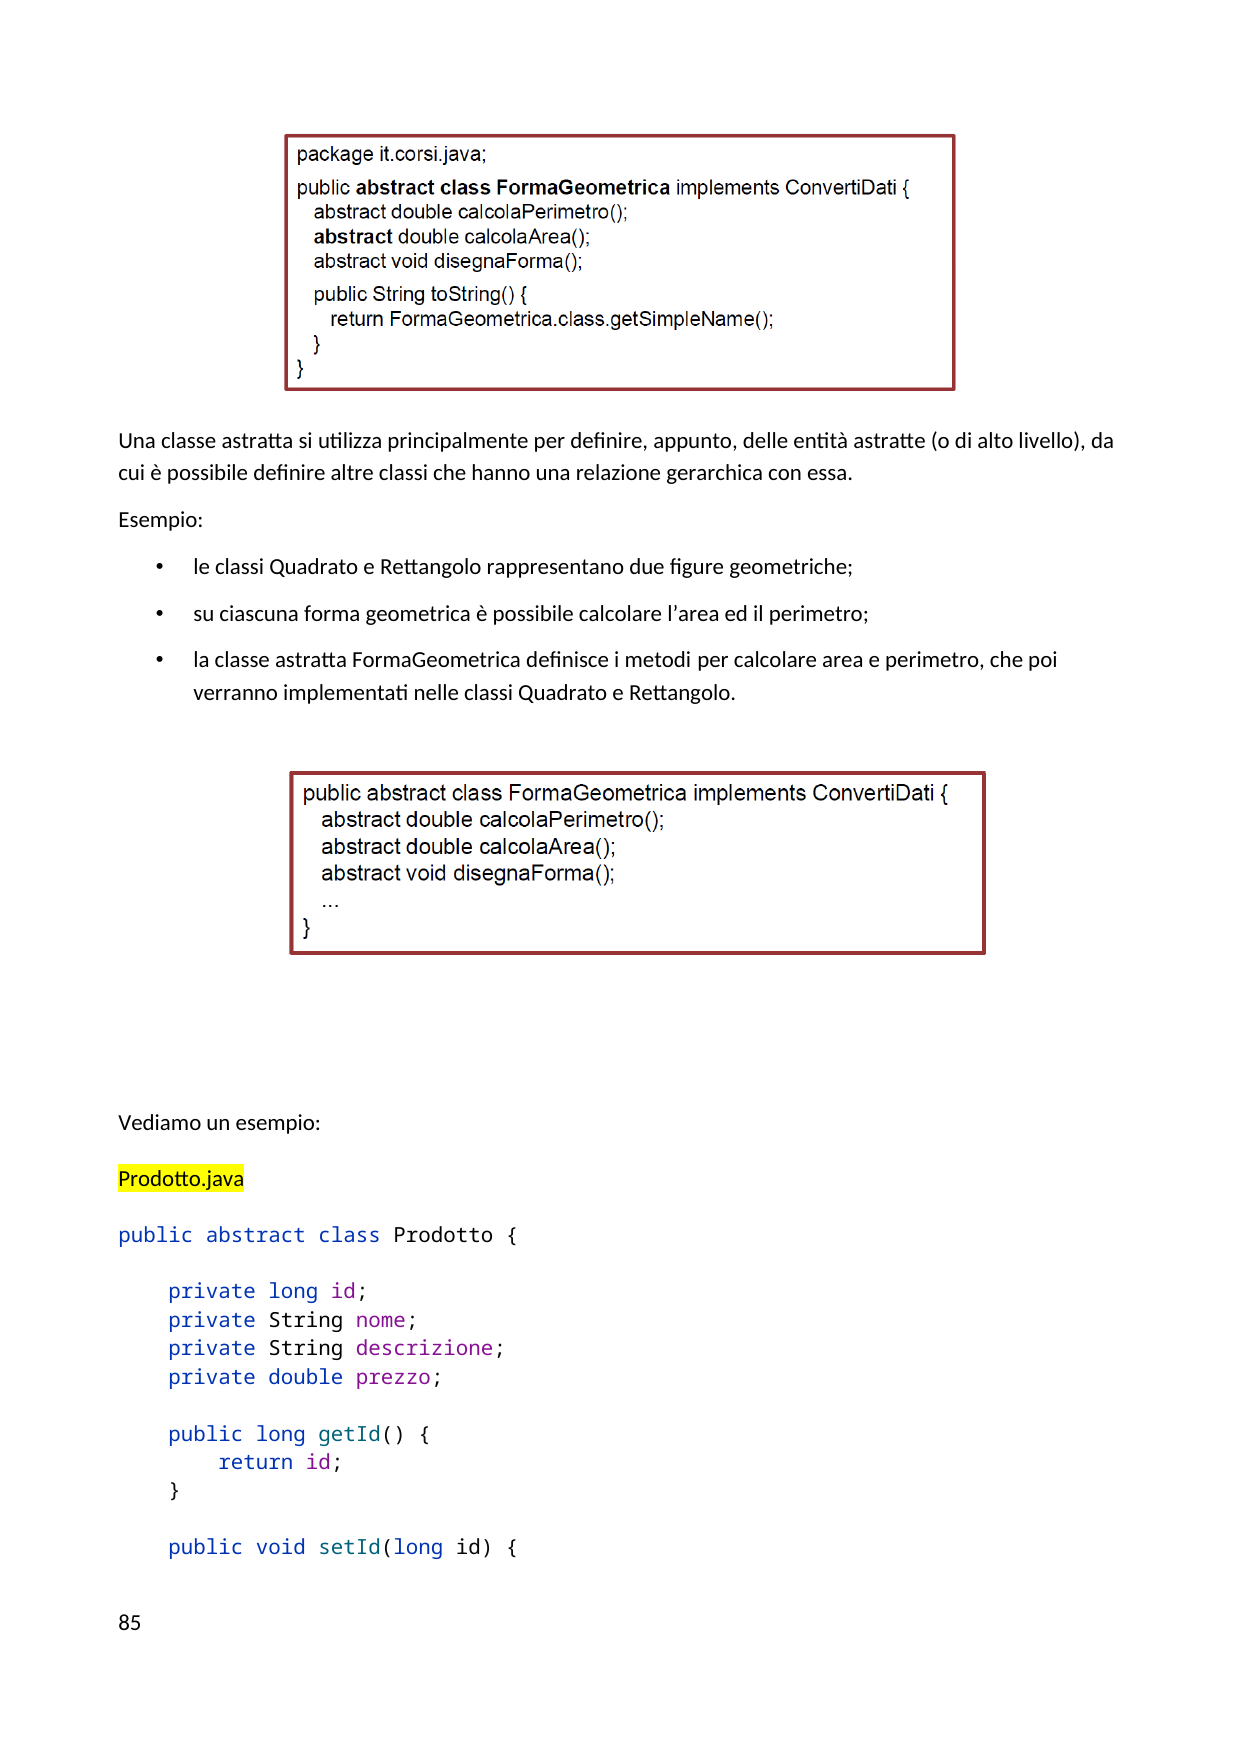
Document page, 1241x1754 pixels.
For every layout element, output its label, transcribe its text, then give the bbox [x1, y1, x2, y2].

picture [289, 771, 986, 955]
text Vediamo un esempio: [118, 1108, 1122, 1136]
text Esempio: [118, 505, 1122, 533]
text Una classe astratta si utilizza principalmente per definire, appunto, delle entità astratte (o di alto livello), da cui è possibile definire altre classi che hanno una relazione gerarchica con essa. [118, 426, 1122, 487]
text Prodotto.java [118, 1164, 1122, 1192]
text public abstract class Prodotto { private long id; private String nome; private String descrizione; private double prezzo; public long getId() { return id; } public void setId(long id) { [118, 1220, 1122, 1561]
list su ciascuna forma geometrica è possibile calcolare l’area ed il perimetro; [156, 599, 1122, 627]
list le classi Quadrato e Rettangolo rappresentano due figure geometriche; [156, 552, 1122, 580]
picture [284, 133, 956, 391]
list la classe astratta FormaGeometrica definisce i metodi per calcolare area e perimetro, che poi verranno implementati nelle classi Quadrato e Rettangolo. [156, 646, 1122, 706]
